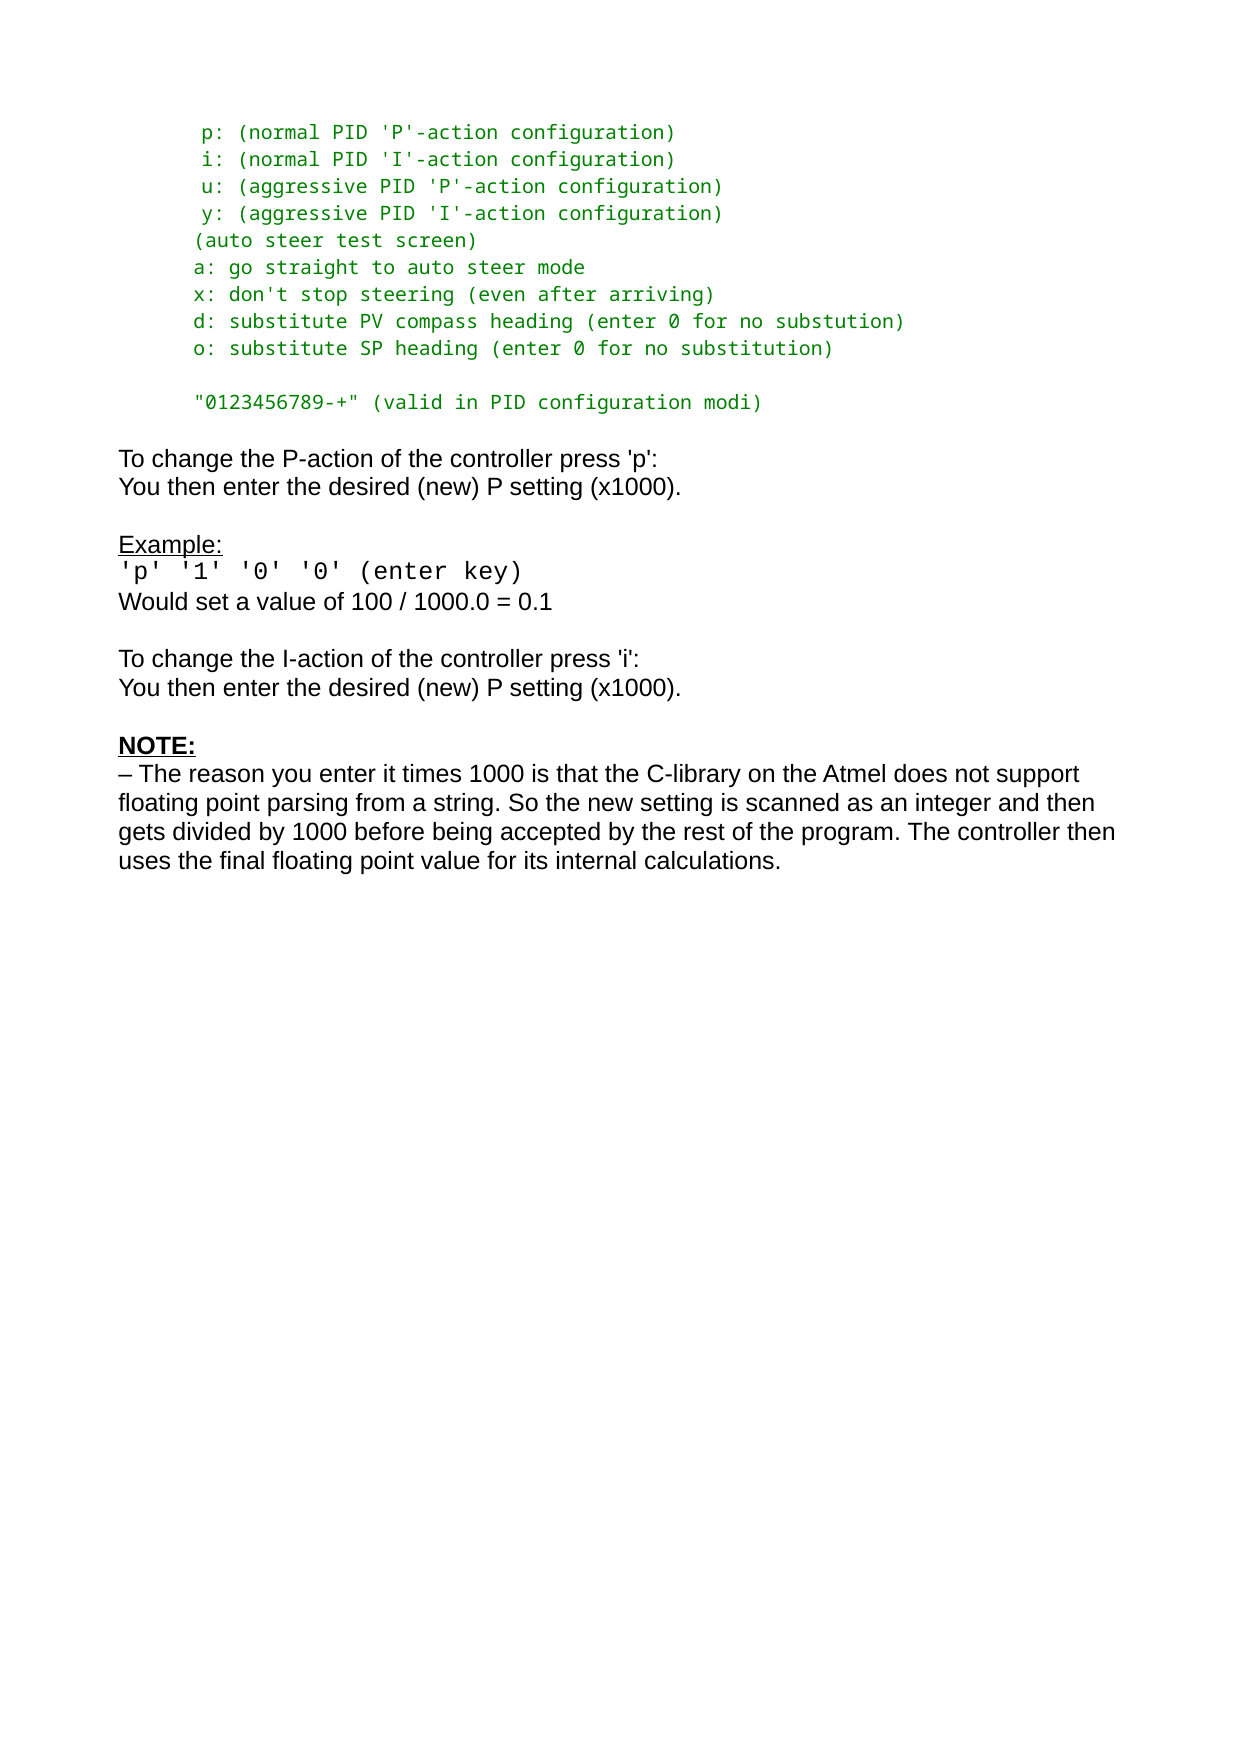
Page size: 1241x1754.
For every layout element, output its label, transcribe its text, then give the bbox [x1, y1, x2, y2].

text You then enter the desired (new) P setting (x1000). [118, 472, 1122, 501]
text x: don't stop steering (even after arriving) [118, 280, 1122, 307]
text "0123456789-+" (valid in PID configuration modi) [118, 388, 1122, 415]
text u: (aggressive PID 'P'-action configuration) [118, 172, 1122, 199]
text (auto steer test screen) [118, 226, 1122, 253]
text Would set a value of 100 / 1000.0 = 0.1 [118, 587, 1122, 616]
text a: go straight to auto steer mode [118, 253, 1122, 280]
text p: (normal PID 'P'-action configuration) [118, 118, 1122, 145]
text 'p' '1' '0' '0' (enter key) [118, 559, 1122, 587]
text To change the P-action of the controller press 'p': [118, 444, 1122, 472]
text o: substitute SP heading (enter 0 for no substitution) [118, 334, 1122, 361]
text y: (aggressive PID 'I'-action configuration) [118, 199, 1122, 226]
text You then enter the desired (new) P setting (x1000). [118, 673, 1122, 702]
text NOTE: – The reason you enter it times 1000 is that the C-library on the Atmel does not support floating point parsing from a string. So the new setting is scanned as an integer and then gets divided by 1000 before being accepted by the rest of the program. The controller then uses the final floating point value for its internal calculations. [118, 731, 1122, 874]
text To change the I-action of the controller press 'i': [118, 644, 1122, 673]
text i: (normal PID 'I'-action configuration) [118, 145, 1122, 172]
text d: substitute PV compass heading (enter 0 for no substution) [118, 307, 1122, 334]
text Example: [118, 530, 1122, 559]
